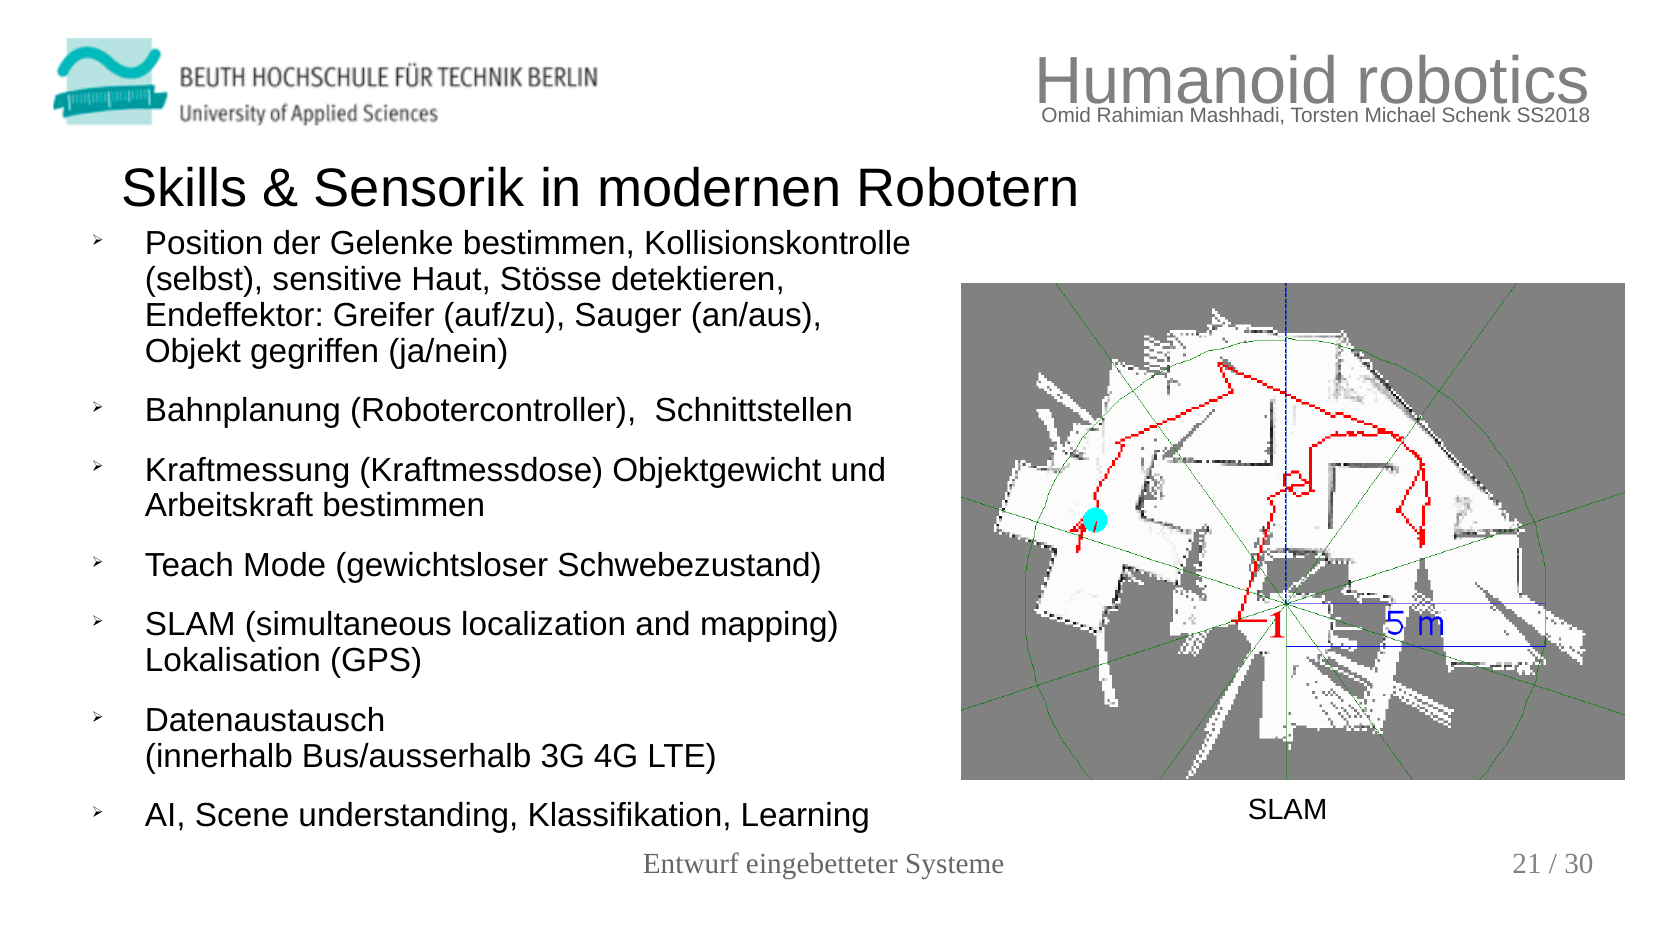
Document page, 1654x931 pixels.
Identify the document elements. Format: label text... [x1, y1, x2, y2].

text_box / 30 [1526, 840, 1632, 888]
text_box Omid Rahimian Mashhadi, Torsten Michael Schenk SS2018 [1026, 96, 1611, 151]
title Skills & Sensorik in modernen Robotern [70, 156, 1359, 213]
text_box SLAM [1233, 782, 1343, 833]
text_box Humanoid robotics [1020, 35, 1642, 126]
list Position der Gelenke bestimmen, Kollisionskontrolle (selbst), sensitive Haut, Stösse detektieren, Endeffektor: Greifer (auf/zu), Sauger (an/aus), Objekt gegriffen (ja/nein) Bahnplanung (Robotercontroller), Schnittstellen Kraftmessung (Kraftmessdose) Objektgewicht und Arbeitskraft bestimmen Teach Mode (gewichtsloser Schwebezustand) SLAM (simultaneous localization and mapping) Lokalisation (GPS) Datenaustausch (innerhalb Bus/ausserhalb 3G 4G LTE) AI, Scene understanding, Klassifikation, Learning [0, 218, 1034, 907]
picture [961, 283, 1625, 780]
picture [15, 29, 661, 145]
